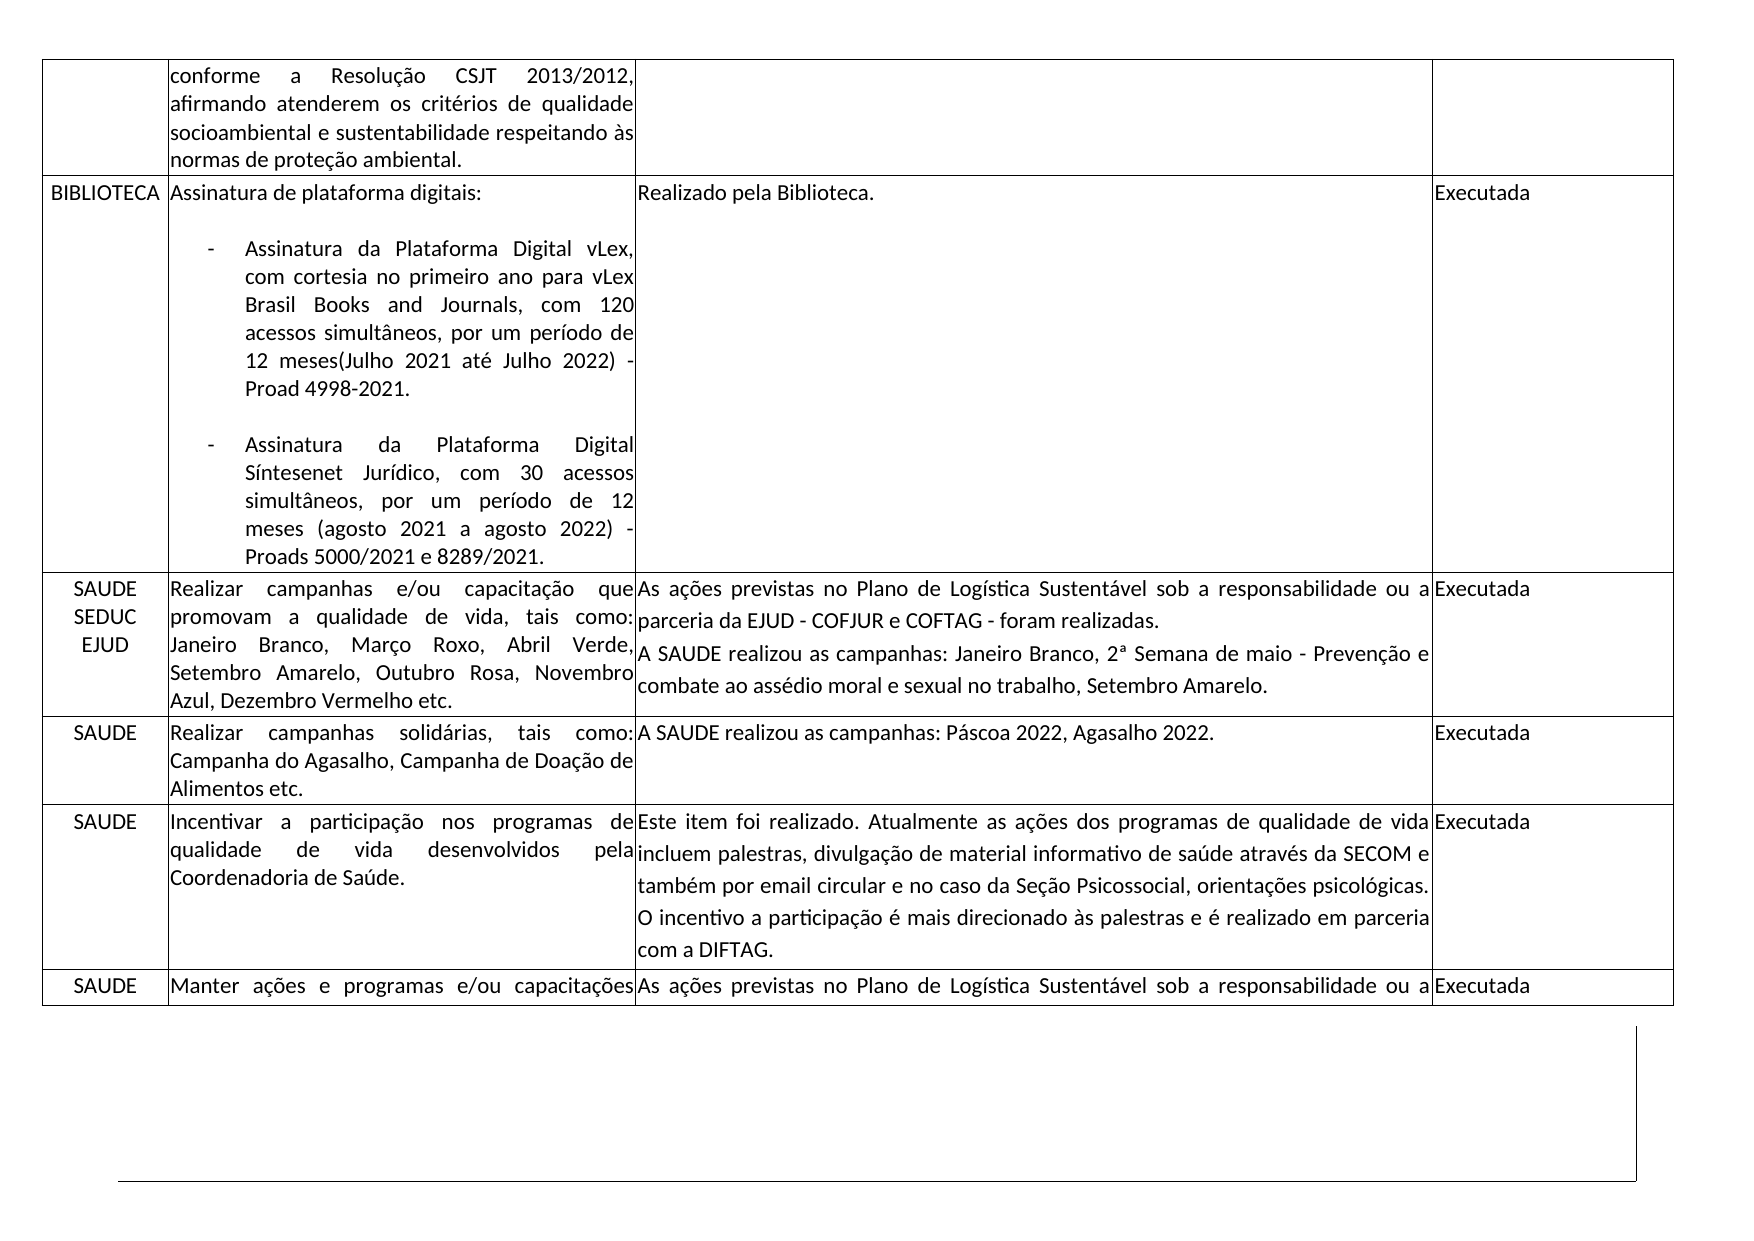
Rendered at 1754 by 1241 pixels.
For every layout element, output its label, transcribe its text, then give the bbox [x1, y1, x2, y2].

table_cell Executada [1433, 176, 1673, 572]
table_cell Incentivar a participação nos programas de qualidade de vida desenvolvidos pela Coordenadoria de Saúde. [169, 805, 635, 969]
table_cell conforme a Resolução CSJT 2013/2012, afirmando atenderem os critérios de qualidade socioambiental e sustentabilidade respeitando às normas de proteção ambiental. [169, 60, 635, 175]
table_cell Assinatura de plataforma digitais: Assinatura da Plataforma Digital vLex, com cortesia no primeiro ano para vLex Brasil Books and Journals, com 120 acessos simultâneos, por um período de 12 meses(Julho 2021 até Julho 2022) - Proad 4998-2021. Assinatura da Plataforma Digital Síntesenet Jurídico, com 30 acessos simultâneos, por um período de 12 meses (agosto 2021 a agosto 2022) - Proads 5000/2021 e 8289/2021. [169, 176, 635, 572]
table_cell SAUDE SEDUC EJUD [43, 573, 168, 716]
table_cell A SAUDE realizou as campanhas: Páscoa 2022, Agasalho 2022. [636, 717, 1432, 804]
table_cell Executada [1433, 573, 1673, 716]
table_cell BIBLIOTECA [43, 176, 168, 572]
table_cell Realizado pela Biblioteca. [636, 176, 1432, 572]
table_cell SAUDE [43, 717, 168, 804]
table_cell SAUDE [43, 805, 168, 969]
table_cell [636, 60, 1432, 175]
table_cell As ações previstas no Plano de Logística Sustentável sob a responsabilidade ou a parceria da EJUD - COFJUR e COFTAG - foram realizadas. A SAUDE realizou as campanhas: Janeiro Branco, 2ª Semana de maio - Prevenção e combate ao assédio moral e sexual no trabalho, Setembro Amarelo. [636, 573, 1432, 716]
table_cell Este item foi realizado. Atualmente as ações dos programas de qualidade de vida incluem palestras, divulgação de material informativo de saúde através da SECOM e também por email circular e no caso da Seção Psicossocial, orientações psicológicas. O incentivo a participação é mais direcionado às palestras e é realizado em parceria com a DIFTAG. [636, 805, 1432, 969]
table_cell Manter ações e programas e/ou capacitações [169, 970, 635, 1005]
table_cell Executada [1433, 970, 1673, 1005]
table_cell [43, 60, 168, 175]
table_cell Executada [1433, 805, 1673, 969]
table_cell Realizar campanhas e/ou capacitação que promovam a qualidade de vida, tais como: Janeiro Branco, Março Roxo, Abril Verde, Setembro Amarelo, Outubro Rosa, Novembro Azul, Dezembro Vermelho etc. [169, 573, 635, 716]
table_cell As ações previstas no Plano de Logística Sustentável sob a responsabilidade ou a [636, 970, 1432, 1005]
table_cell Executada [1433, 717, 1673, 804]
table_cell SAUDE [43, 970, 168, 1005]
table_cell [1433, 60, 1673, 175]
table_cell Realizar campanhas solidárias, tais como: Campanha do Agasalho, Campanha de Doação de Alimentos etc. [169, 717, 635, 804]
